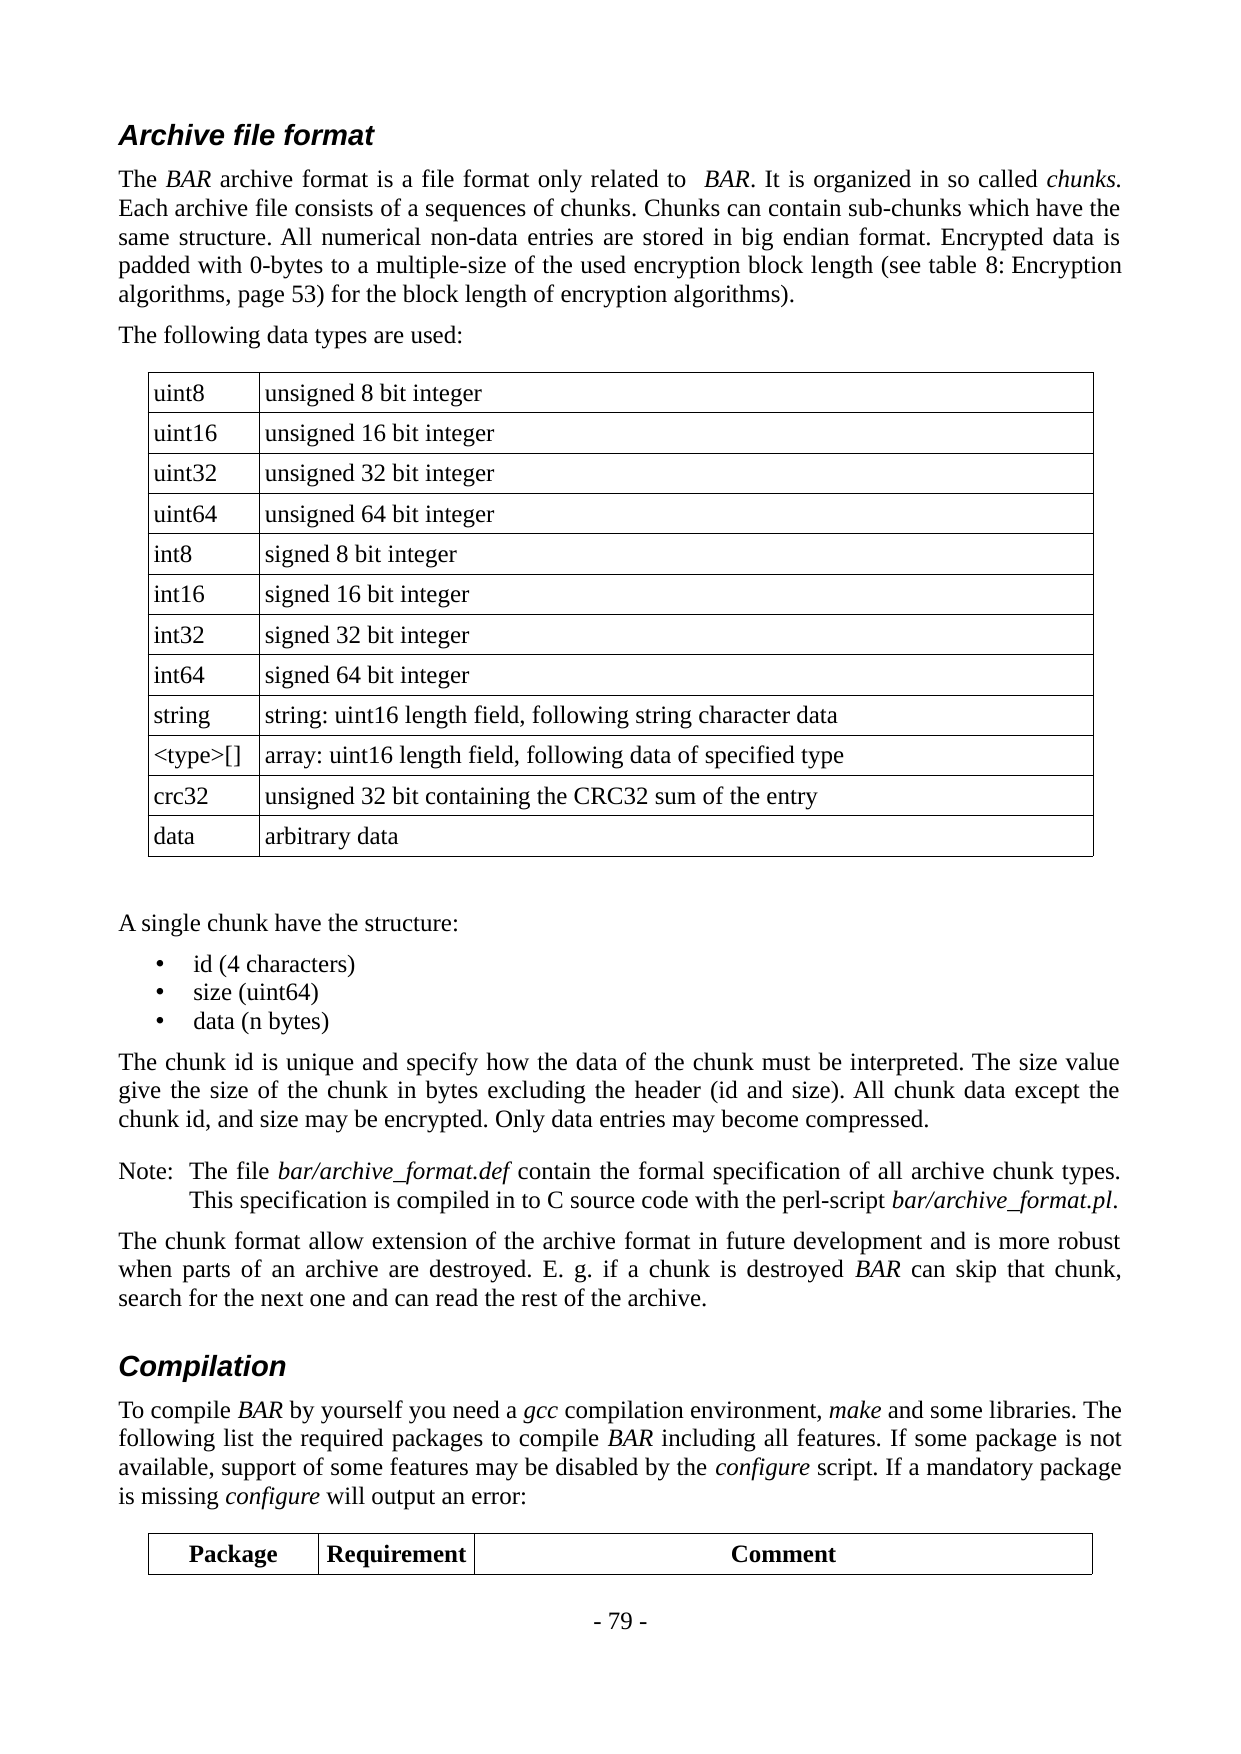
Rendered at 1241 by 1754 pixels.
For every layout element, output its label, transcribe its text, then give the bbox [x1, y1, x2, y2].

subtitle Archive file format [118, 118, 1122, 152]
table_cell int64 [149, 655, 259, 694]
table_cell crc32 [149, 776, 259, 815]
table_header Comment [475, 1534, 1092, 1574]
table_cell signed 32 bit integer [260, 615, 1093, 654]
table_header Package [149, 1534, 318, 1574]
table_cell string [149, 696, 259, 735]
table_cell unsigned 64 bit integer [260, 494, 1093, 533]
table_cell arbitrary data [260, 816, 1093, 856]
text The following data types are used: [118, 320, 1122, 348]
table_cell unsigned 32 bit integer [260, 454, 1093, 493]
list size (uint64) [156, 977, 1122, 1006]
table_cell int32 [149, 615, 259, 654]
table_cell string: uint16 length field, following string character data [260, 696, 1093, 735]
table_cell signed 8 bit integer [260, 534, 1093, 573]
subtitle Compilation [118, 1349, 1122, 1382]
table_cell int8 [149, 534, 259, 573]
text Note: The file bar/archive_format.def contain the formal specification of all archive chunk types. This specification is compiled in to C source code with the perl-script bar/archive_format.pl. [118, 1156, 1122, 1214]
table_cell int16 [149, 575, 259, 614]
text To compile BAR by yourself you need a gcc compilation environment, make and some libraries. The following list the required packages to compile BAR including all features. If some package is not available, support of some features may be disabled by the configure script. If a mandatory package is missing configure will output an error: [118, 1395, 1122, 1510]
table_cell uint32 [149, 454, 259, 493]
table_cell signed 64 bit integer [260, 655, 1093, 694]
text The chunk id is unique and specify how the data of the chunk must be interpreted. The size value give the size of the chunk in bytes excluding the header (id and size). All chunk data except the chunk id, and size may be encrypted. Only data entries may become compressed. [118, 1047, 1122, 1133]
text The chunk format allow extension of the archive format in future development and is more robust when parts of an archive are destroyed. E. g. if a chunk is destroyed BAR can skip that chunk, search for the next one and can read the rest of the archive. [118, 1226, 1122, 1312]
table_cell <type>[] [149, 736, 259, 775]
table_cell unsigned 16 bit integer [260, 413, 1093, 453]
table_cell signed 16 bit integer [260, 575, 1093, 614]
list data (n bytes) [156, 1006, 1122, 1035]
table_header Requirement [319, 1534, 474, 1574]
text The BAR archive format is a file format only related to BAR. It is organized in so called chunks. Each archive file consists of a sequences of chunks. Chunks can contain sub-chunks which have the same structure. All numerical non-data entries are stored in big endian format. Encrypted data is padded with 0-bytes to a multiple-size of the used encryption block length (see table 8: Encryption algorithms, page 51) for the block length of encryption algorithms). [118, 164, 1122, 308]
table_cell uint16 [149, 413, 259, 453]
table_cell array: uint16 length field, following data of specified type [260, 736, 1093, 775]
table_header uint8 [149, 373, 259, 412]
table_cell data [149, 816, 259, 856]
table_header unsigned 8 bit integer [260, 373, 1093, 412]
list id (4 characters) [156, 949, 1122, 977]
table_cell unsigned 32 bit containing the CRC32 sum of the entry [260, 776, 1093, 815]
table_cell uint64 [149, 494, 259, 533]
text A single chunk have the structure: [118, 908, 1122, 937]
